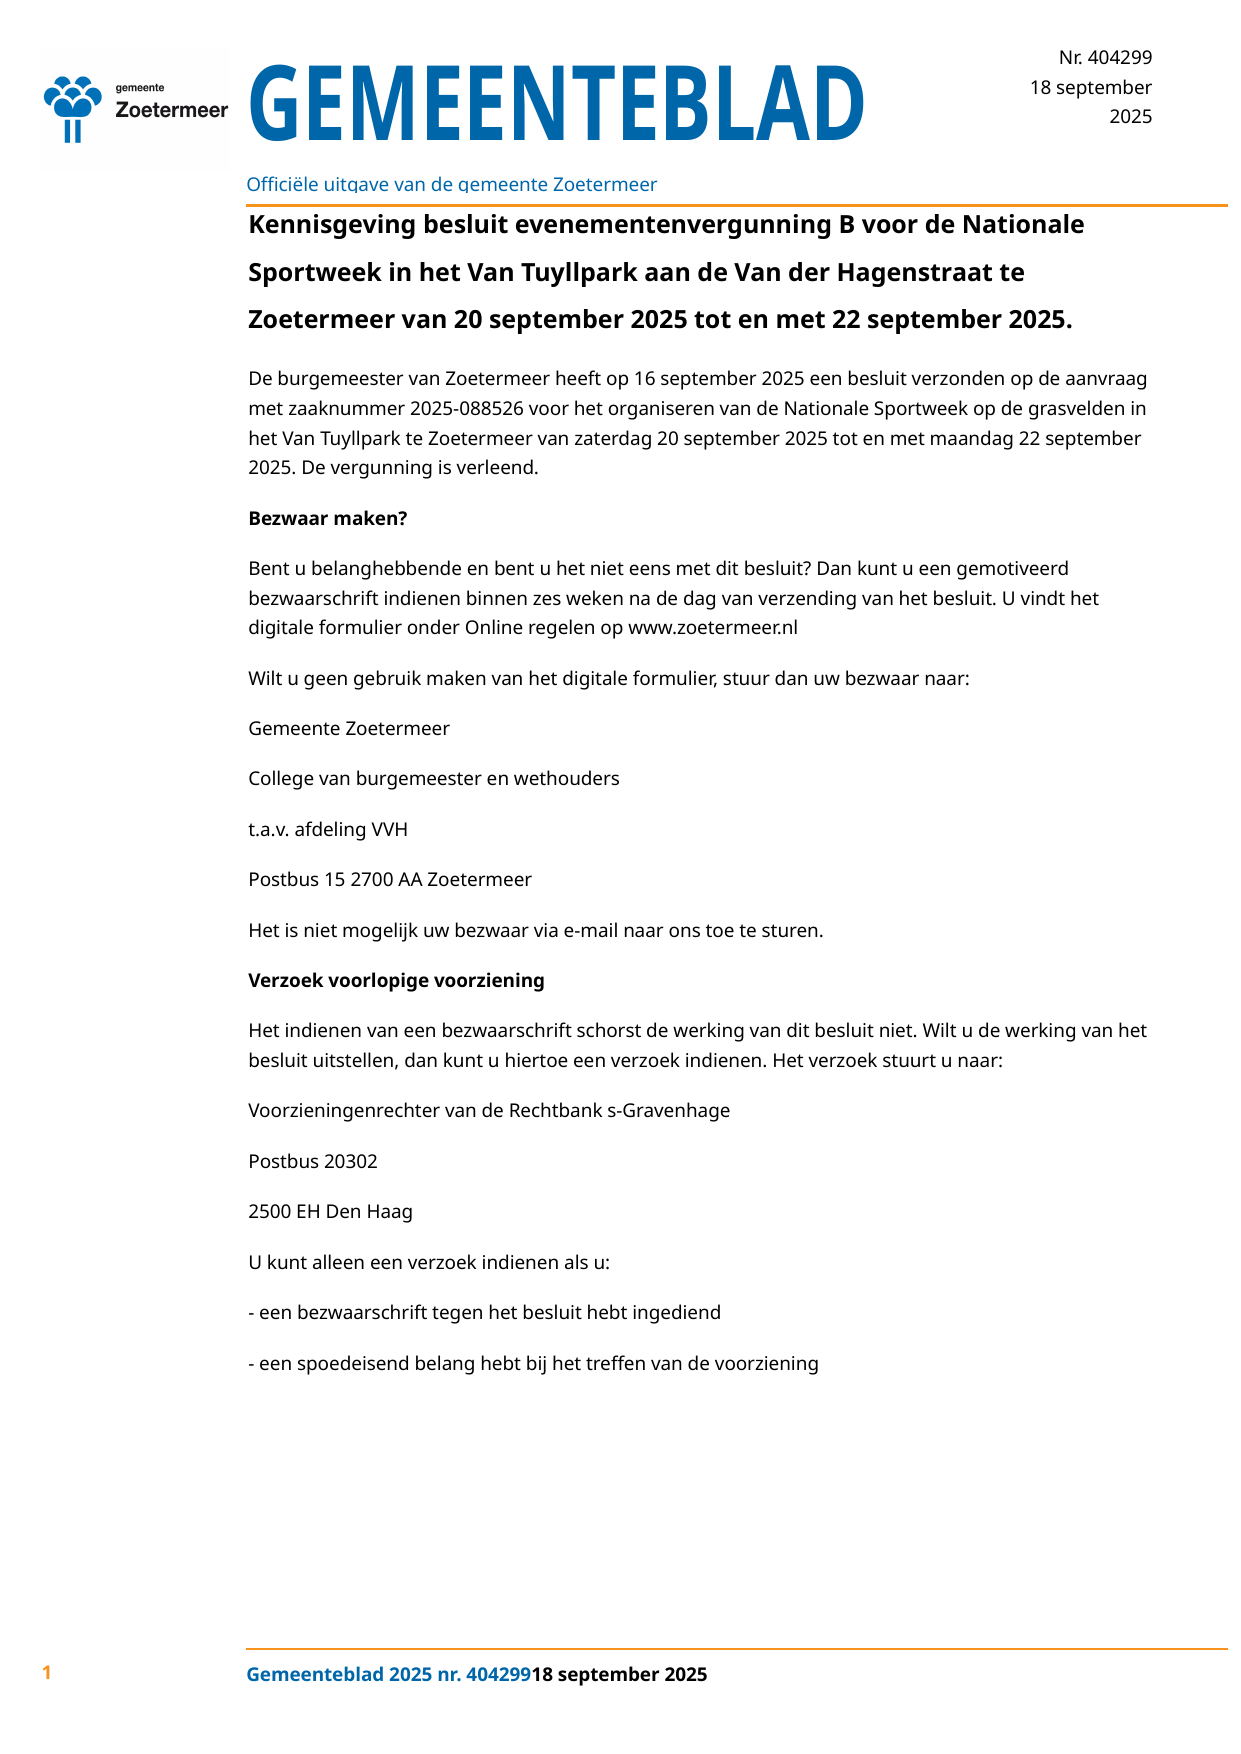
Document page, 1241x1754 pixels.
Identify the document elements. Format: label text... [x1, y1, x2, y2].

text t.a.v. afdeling VVH [248, 816, 1152, 842]
text De burgemeester van Zoetermeer heeft op 16 september 2025 een besluit verzonden op de aanvraag met zaaknummer 2025-088526 voor het organiseren van de Nationale Sportweek op de grasvelden in het Van Tuyllpark te Zoetermeer van zaterdag 20 september 2025 tot en met maandag 22 september 2025. De vergunning is verleend. [248, 366, 1152, 480]
text College van burgemeester en wethouders [248, 766, 1152, 791]
text Postbus 15 2700 AA Zoetermeer [248, 866, 1152, 892]
text Bent u belanghebbende en bent u het niet eens met dit besluit? Dan kunt u een gemotiveerd bezwaarschrift indienen binnen zes weken na de dag van verzending van het besluit. U vindt het digitale formulier onder Online regelen op www.zoetermeer.nl [248, 555, 1152, 640]
text Voorzieningenrechter van de Rechtbank s-Gravenhage [248, 1098, 1152, 1123]
text Postbus 20302 [248, 1148, 1152, 1174]
text - een spoedeisend belang hebt bij het treffen van de voorziening [248, 1350, 1152, 1375]
text Het indienen van een bezwaarschrift schorst de werking van dit besluit niet. Wilt u de werking van het besluit uitstellen, dan kunt u hiertoe een verzoek indienen. Het verzoek stuurt u naar: [248, 1018, 1152, 1073]
text Bezwaar maken? [248, 505, 1152, 530]
text - een bezwaarschrift tegen het besluit hebt ingediend [248, 1299, 1152, 1325]
text 2500 EH Den Haag [248, 1198, 1152, 1224]
text Wilt u geen gebruik maken van het digitale formulier, stuur dan uw bezwaar naar: [248, 665, 1152, 690]
text Kennisgeving besluit evenementenvergunning B voor de Nationale Sportweek in het Van Tuyllpark aan de Van der Hagenstraat te Zoetermeer van 20 september 2025 tot en met 22 september 2025. [248, 207, 1152, 336]
text Gemeente Zoetermeer [248, 715, 1152, 741]
text U kunt alleen een verzoek indienen als u: [248, 1249, 1152, 1274]
text Het is niet mogelijk uw bezwaar via e-mail naar ons toe te sturen. [248, 917, 1152, 942]
text Verzoek voorlopige voorziening [248, 967, 1152, 993]
picture [41, 47, 231, 172]
